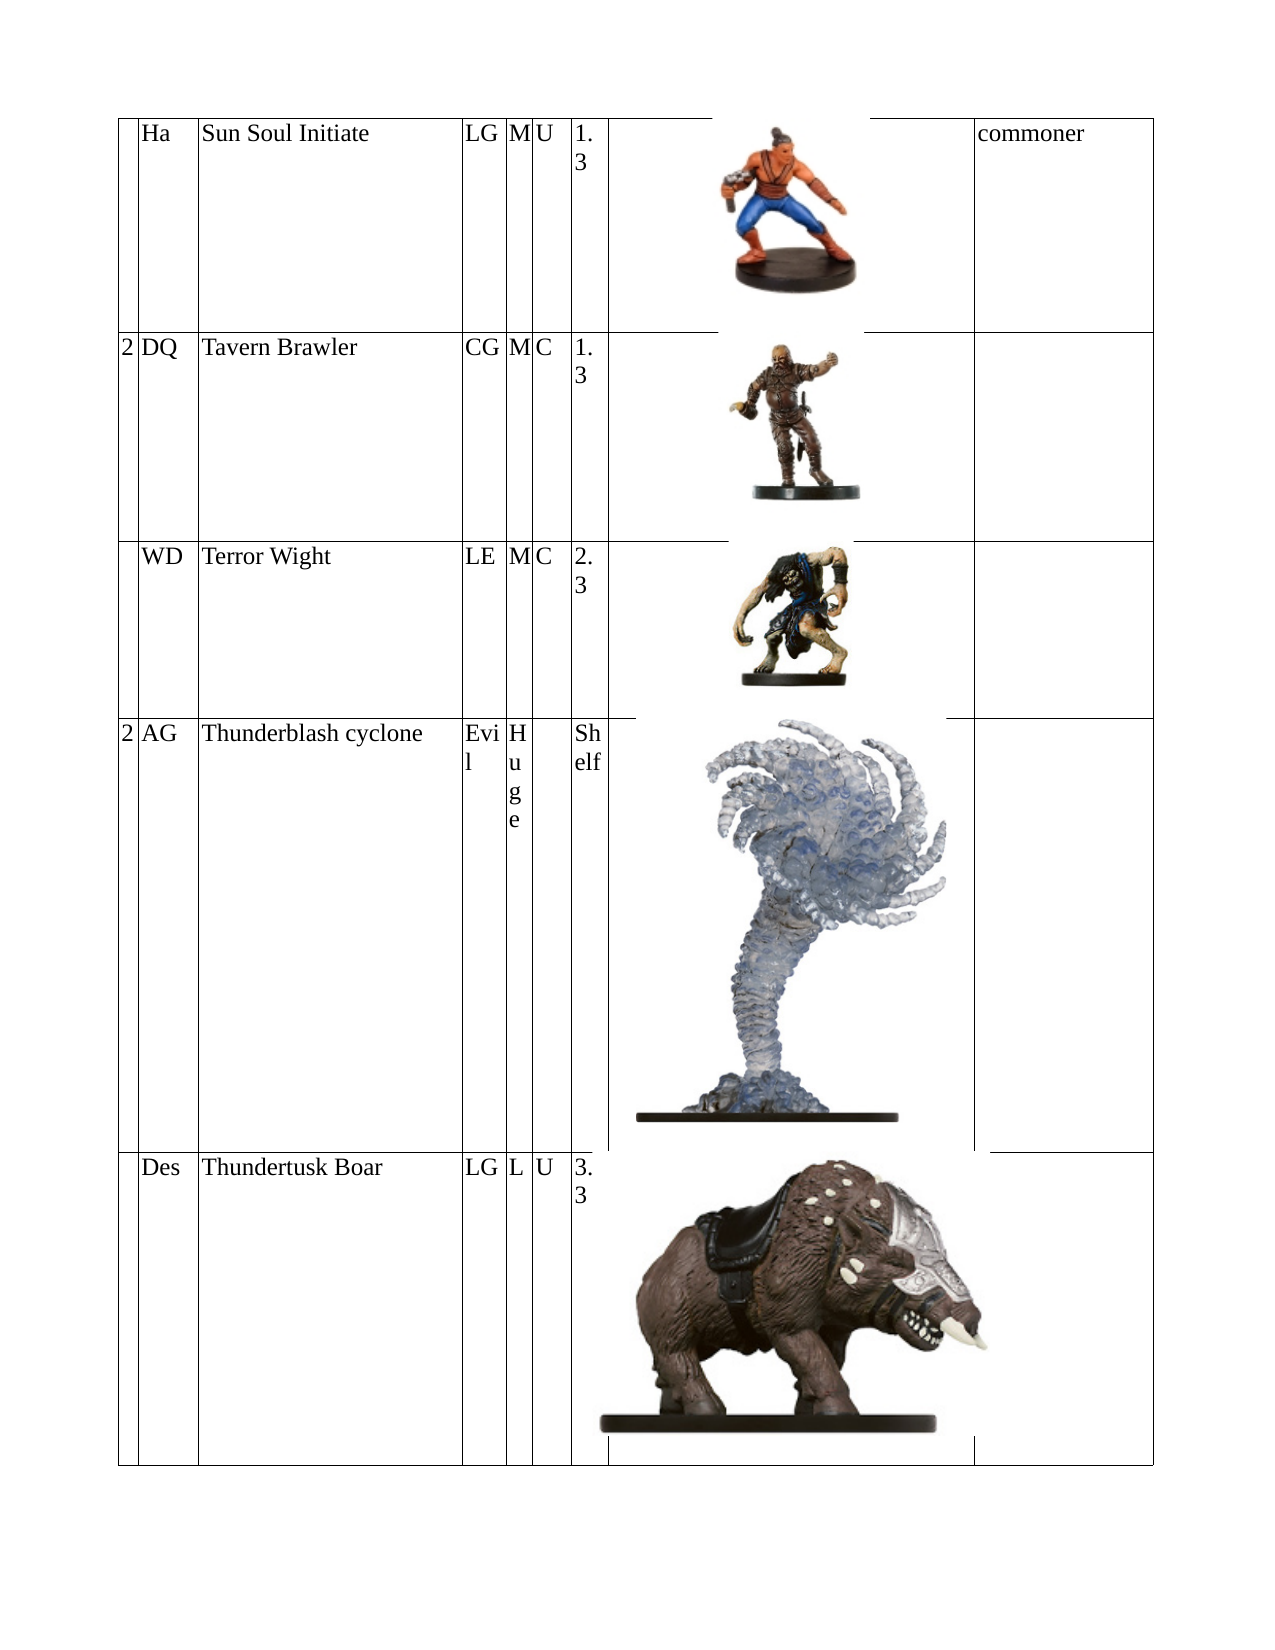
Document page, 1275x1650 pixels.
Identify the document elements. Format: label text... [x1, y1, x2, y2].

table_cell Evil [463, 719, 506, 1152]
table_cell [119, 1153, 138, 1465]
table_cell [975, 542, 1153, 718]
table_cell [609, 333, 974, 541]
table_cell WD [139, 542, 198, 718]
table_cell C [533, 333, 571, 541]
table_cell Huge [507, 719, 532, 1152]
table_cell [609, 719, 974, 1151]
table_cell [609, 1436, 974, 1465]
table_cell Ha [139, 119, 198, 332]
table_cell 2 [119, 719, 138, 1152]
table_cell LG [463, 1153, 506, 1465]
table_cell L [507, 1153, 532, 1465]
table_cell [975, 1153, 1153, 1465]
table_cell Tavern Brawler [199, 333, 462, 541]
table_cell commoner [975, 119, 1153, 332]
table_cell [609, 542, 974, 718]
table_cell [975, 333, 1153, 541]
table_cell CG [463, 333, 506, 541]
table_cell [533, 719, 571, 1152]
picture [592, 1151, 991, 1436]
table_cell Thunderblash cyclone [199, 719, 462, 1152]
picture [712, 118, 870, 303]
table_cell Sun Soul Initiate [199, 119, 462, 332]
picture [636, 718, 947, 1123]
picture [728, 541, 854, 690]
table_cell AG [139, 719, 198, 1152]
table_cell 2.3 [572, 542, 608, 718]
table_cell 3.3 [572, 1153, 608, 1465]
table_cell [119, 542, 138, 718]
table_cell M [507, 333, 532, 541]
table_cell U [533, 1153, 571, 1465]
table_cell Shelf [572, 719, 608, 1152]
table_cell M [507, 542, 532, 718]
table_cell [119, 119, 138, 332]
table_cell Terror Wight [199, 542, 462, 718]
table_cell Thundertusk Boar [199, 1153, 462, 1465]
table_cell DQ [139, 333, 198, 541]
table_cell [609, 119, 974, 332]
table_cell 1.3 [572, 333, 608, 541]
table_cell 1.3 [572, 119, 608, 332]
table_cell LG [463, 119, 506, 332]
table_cell [975, 719, 1153, 1152]
table_cell LE [463, 542, 506, 718]
table_cell C [533, 542, 571, 718]
table_cell M [507, 119, 532, 332]
picture [718, 331, 865, 513]
table_cell Des [139, 1153, 198, 1465]
table_cell U [533, 119, 571, 332]
table_cell 2 [119, 333, 138, 541]
